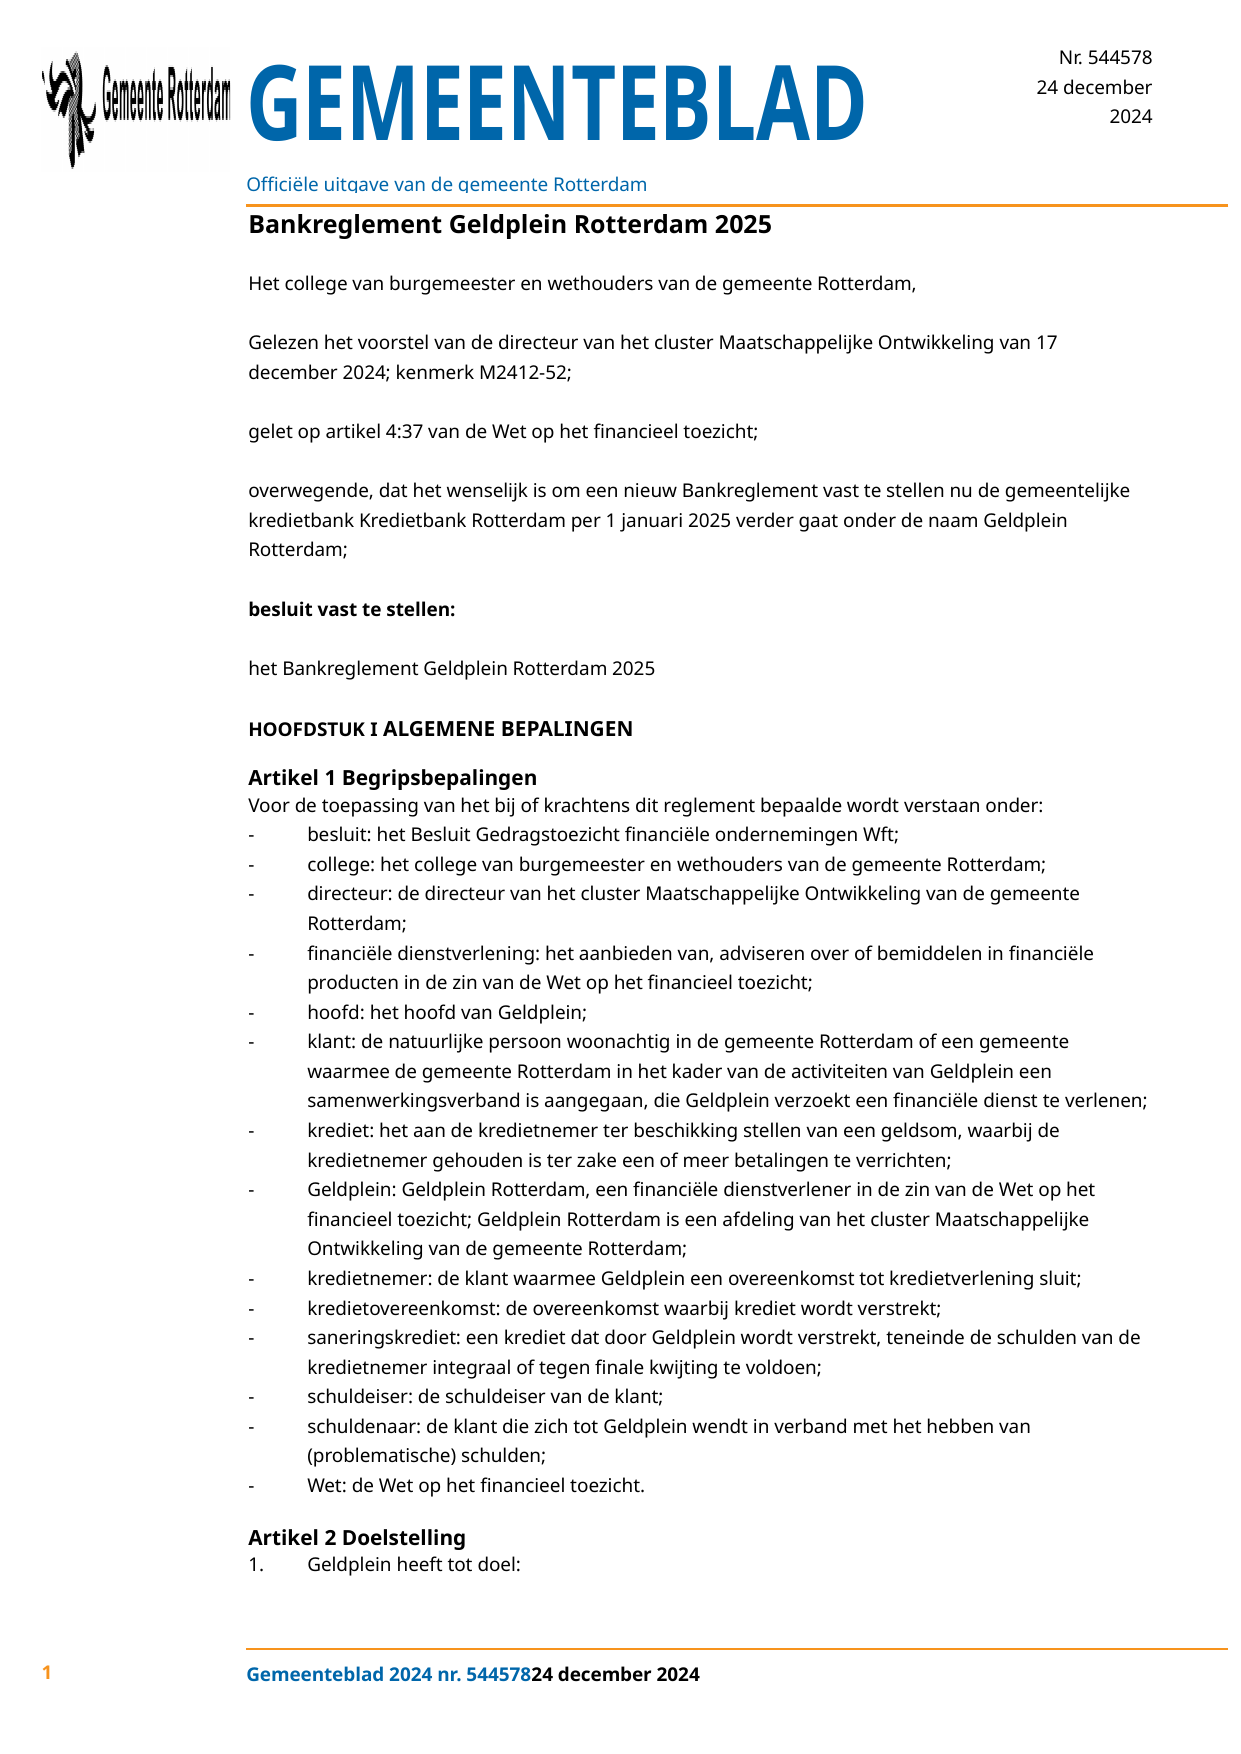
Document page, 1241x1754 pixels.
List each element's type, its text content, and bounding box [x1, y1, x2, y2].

text HOOFDSTUK I ALGEMENE BEPALINGEN [248, 714, 1152, 742]
text overwegende, dat het wenselijk is om een nieuw Bankreglement vast te stellen nu de gemeentelijke kredietbank Kredietbank Rotterdam per 1 januari 2025 verder gaat onder de naam Geldplein Rotterdam; [248, 477, 1152, 562]
list schuldenaar: de klant die zich tot Geldplein wendt in verband met het hebben van (problematische) schulden; [248, 1413, 1152, 1468]
list krediet: het aan de kredietnemer ter beschikking stellen van een geldsom, waarbij de kredietnemer gehouden is ter zake een of meer betalingen te verrichten; [248, 1117, 1152, 1172]
list schuldeiser: de schuldeiser van de klant; [248, 1383, 1152, 1409]
list financiële dienstverlening: het aanbieden van, adviseren over of bemiddelen in financiële producten in de zin van de Wet op het financieel toezicht; [248, 940, 1152, 995]
text Het college van burgemeester en wethouders van de gemeente Rotterdam, [248, 270, 1152, 296]
list Geldplein heeft tot doel: [248, 1551, 1152, 1577]
text Artikel 1 Begripsbepalingen [248, 763, 1152, 792]
text Bankreglement Geldplein Rotterdam 2025 [248, 207, 1152, 241]
text Artikel 2 Doelstelling [248, 1523, 1152, 1551]
text gelet op artikel 4:37 van de Wet op het financieel toezicht; [248, 418, 1152, 444]
list Wet: de Wet op het financieel toezicht. [248, 1472, 1152, 1498]
picture [41, 47, 231, 172]
list hoofd: het hoofd van Geldplein; [248, 999, 1152, 1024]
text besluit vast te stellen: [248, 596, 1152, 621]
list college: het college van burgemeester en wethouders van de gemeente Rotterdam; [248, 851, 1152, 877]
list kredietovereenkomst: de overeenkomst waarbij krediet wordt verstrekt; [248, 1295, 1152, 1320]
text Gelezen het voorstel van de directeur van het cluster Maatschappelijke Ontwikkeling van 17 december 2024; kenmerk M2412-52; [248, 329, 1152, 385]
list klant: de natuurlijke persoon woonachtig in de gemeente Rotterdam of een gemeente waarmee de gemeente Rotterdam in het kader van de activiteiten van Geldplein een samenwerkingsverband is aangegaan, die Geldplein verzoekt een financiële dienst te verlenen; [248, 1028, 1152, 1113]
list directeur: de directeur van het cluster Maatschappelijke Ontwikkeling van de gemeente Rotterdam; [248, 881, 1152, 936]
list Geldplein: Geldplein Rotterdam, een financiële dienstverlener in de zin van de Wet op het financieel toezicht; Geldplein Rotterdam is een afdeling van het cluster Maatschappelijke Ontwikkeling van de gemeente Rotterdam; [248, 1176, 1152, 1261]
list kredietnemer: de klant waarmee Geldplein een overeenkomst tot kredietverlening sluit; [248, 1265, 1152, 1291]
text Voor de toepassing van het bij of krachtens dit reglement bepaalde wordt verstaan onder: [248, 792, 1152, 817]
text het Bankreglement Geldplein Rotterdam 2025 [248, 655, 1152, 681]
list besluit: het Besluit Gedragstoezicht financiële ondernemingen Wft; [248, 821, 1152, 847]
list saneringskrediet: een krediet dat door Geldplein wordt verstrekt, teneinde de schulden van de kredietnemer integraal of tegen finale kwijting te voldoen; [248, 1324, 1152, 1379]
